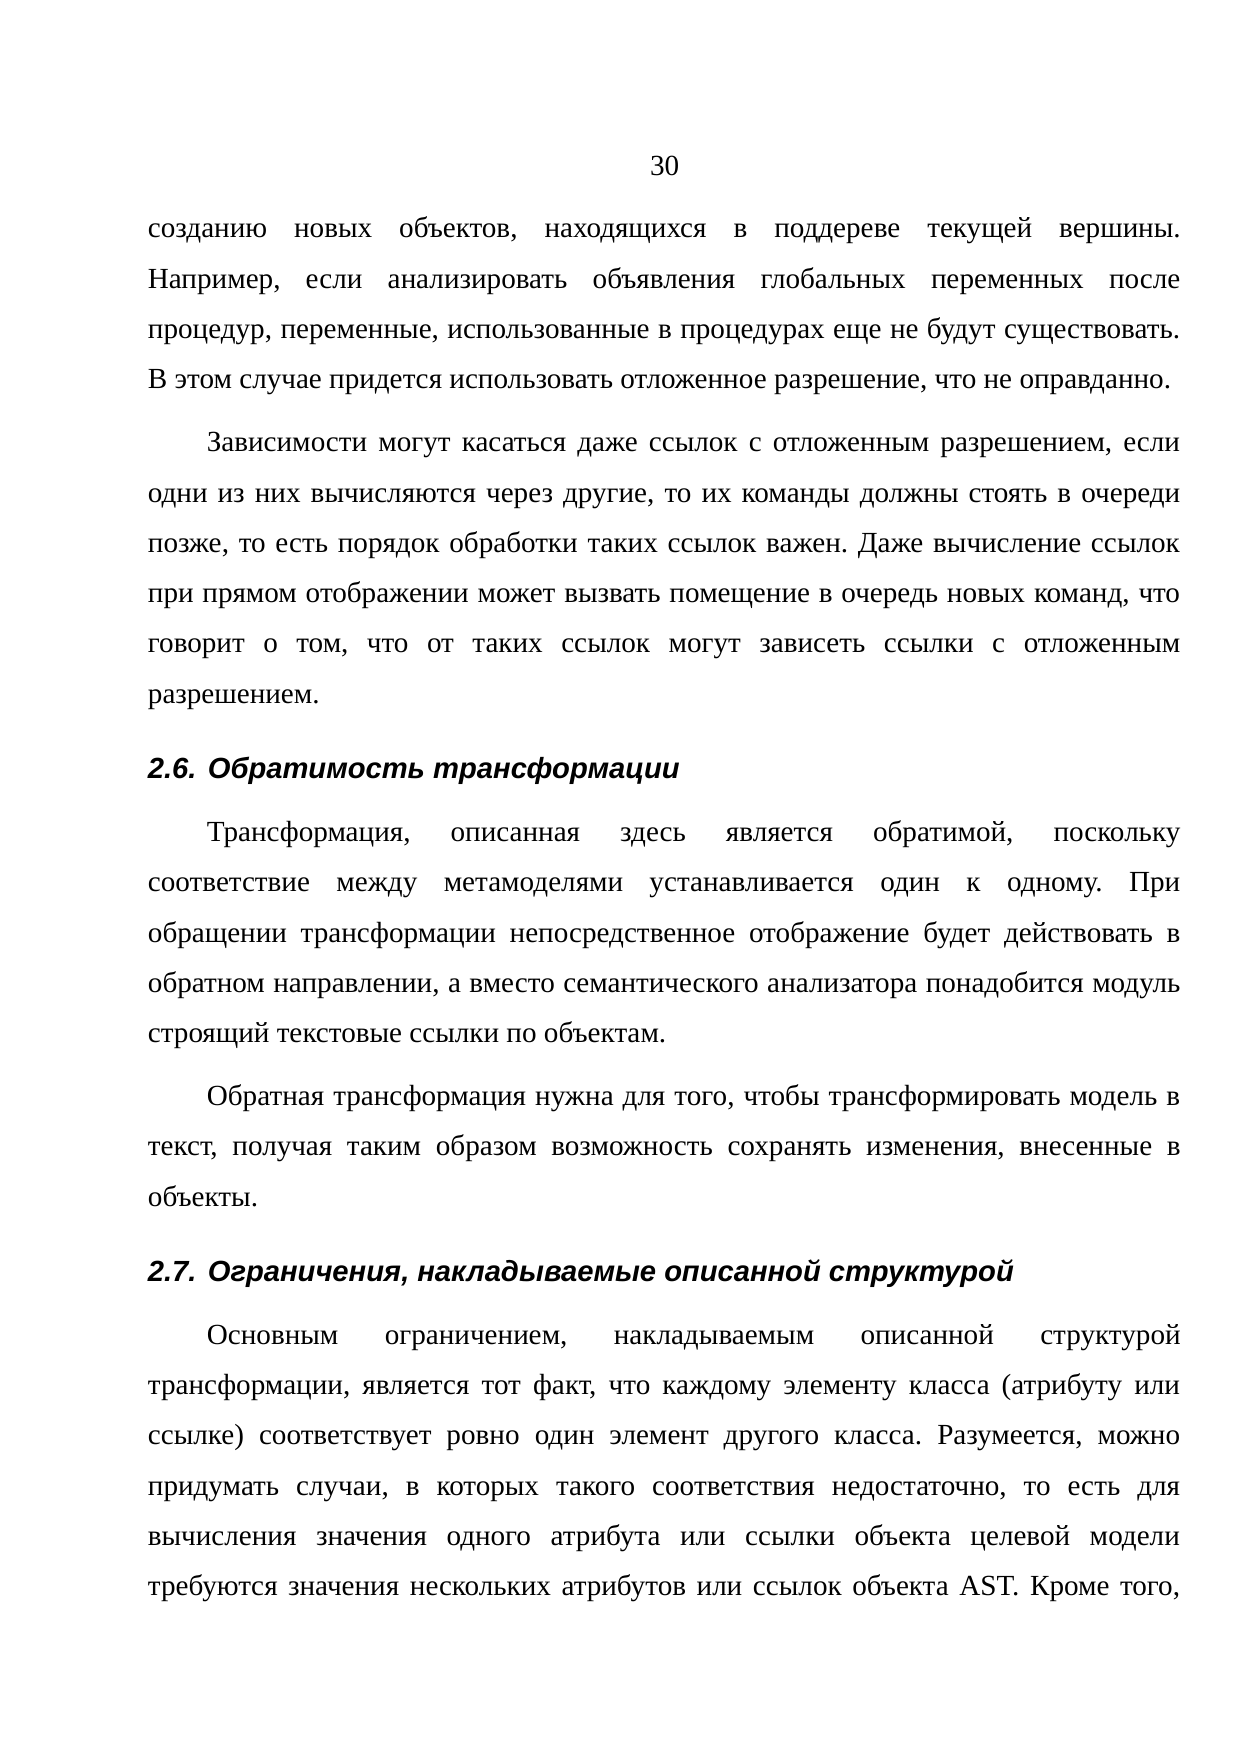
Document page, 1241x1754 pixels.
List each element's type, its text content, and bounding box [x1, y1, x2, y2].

text Основным ограничением, накладываемым описанной структурой трансформации, является тот факт, что каждому элементу класса (атрибуту или ссылке) соответствует ровно один элемент другого класса. Разумеется, можно придумать случаи, в которых такого соответствия недостаточно, то есть для вычисления значения одного атрибута или ссылки объекта целевой модели требуются значения нескольких атрибутов или ссылок объекта AST. Кроме того, [148, 1317, 1181, 1602]
text Зависимости могут касаться даже ссылок с отложенным разрешением, если одни из них вычисляются через другие, то их команды должны стоять в очереди позже, то есть порядок обработки таких ссылок важен. Даже вычисление ссылок при прямом отображении может вызвать помещение в очередь новых команд, что говорит о том, что от таких ссылок могут зависеть ссылки с отложенным разрешением. [148, 424, 1181, 709]
text Обратная трансформация нужна для того, чтобы трансформировать модель в текст, получая таким образом возможность сохранять изменения, внесенные в объекты. [148, 1078, 1181, 1212]
subtitle Обратимость трансформации [148, 751, 1181, 785]
subtitle Ограничения, накладываемые описанной структурой [148, 1254, 1181, 1288]
text созданию новых объектов, находящихся в поддереве текущей вершины. Например, если анализировать объявления глобальных переменных после процедур, переменные, использованные в процедурах еще не будут существовать. В этом случае придется использовать отложенное разрешение, что не оправданно. [148, 211, 1181, 395]
text Трансформация, описанная здесь является обратимой, поскольку соответствие между метамоделями устанавливается один к одному. При обращении трансформации непосредственное отображение будет действовать в обратном направлении, а вместо семантического анализатора понадобится модуль строящий текстовые ссылки по объектам. [148, 814, 1181, 1049]
